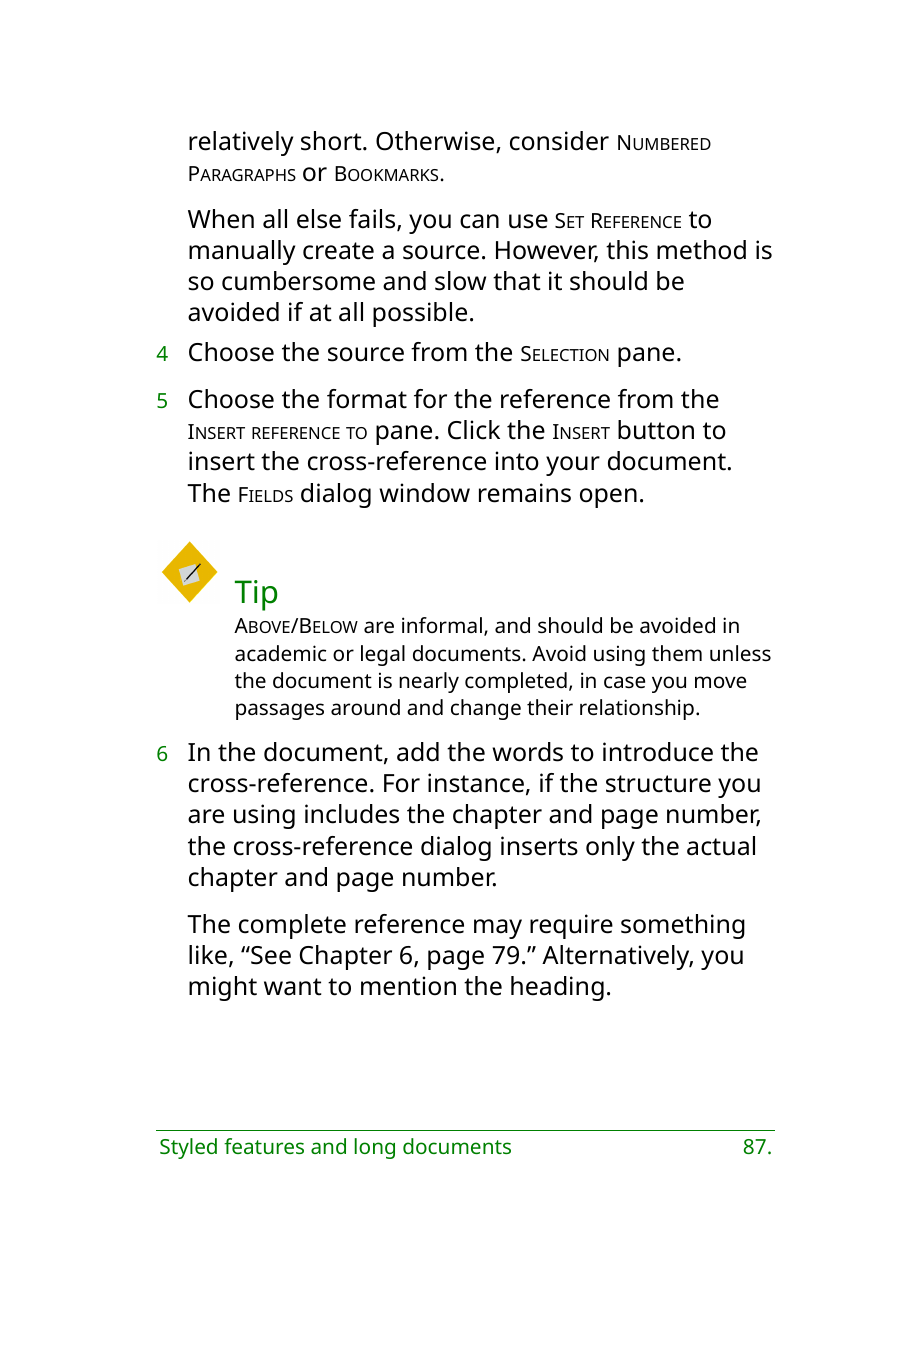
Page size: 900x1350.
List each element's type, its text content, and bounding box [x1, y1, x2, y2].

list relatively short. Otherwise, consider Numbered Paragraphs or Bookmarks. [156, 125, 775, 187]
list Choose the format for the reference from the Insert reference to pane. Click the Insert button to insert the cross-reference into your document. The Fields dialog window remains open. [156, 383, 775, 508]
list In the document, add the words to introduce the cross-reference. For instance, if the structure you are using includes the chapter and page number, the cross-reference dialog inserts only the actual chapter and page number. [156, 736, 775, 892]
text The complete reference may require something like, “See Chapter 6, page 79.” Alternatively, you might want to mention the heading. [187, 908, 775, 1002]
text When all else fails, you can use Set Reference to manually create a source. However, this method is so cumbersome and slow that it should be avoided if at all possible. [187, 203, 775, 328]
text Above/Below are informal, and should be avoided in academic or legal documents. Avoid using them unless the document is nearly completed, in case you move passages around and change their relationship. [234, 612, 775, 721]
picture [157, 540, 220, 604]
list Choose the source from the Selection pane. [156, 336, 775, 368]
list Tip [156, 539, 775, 612]
